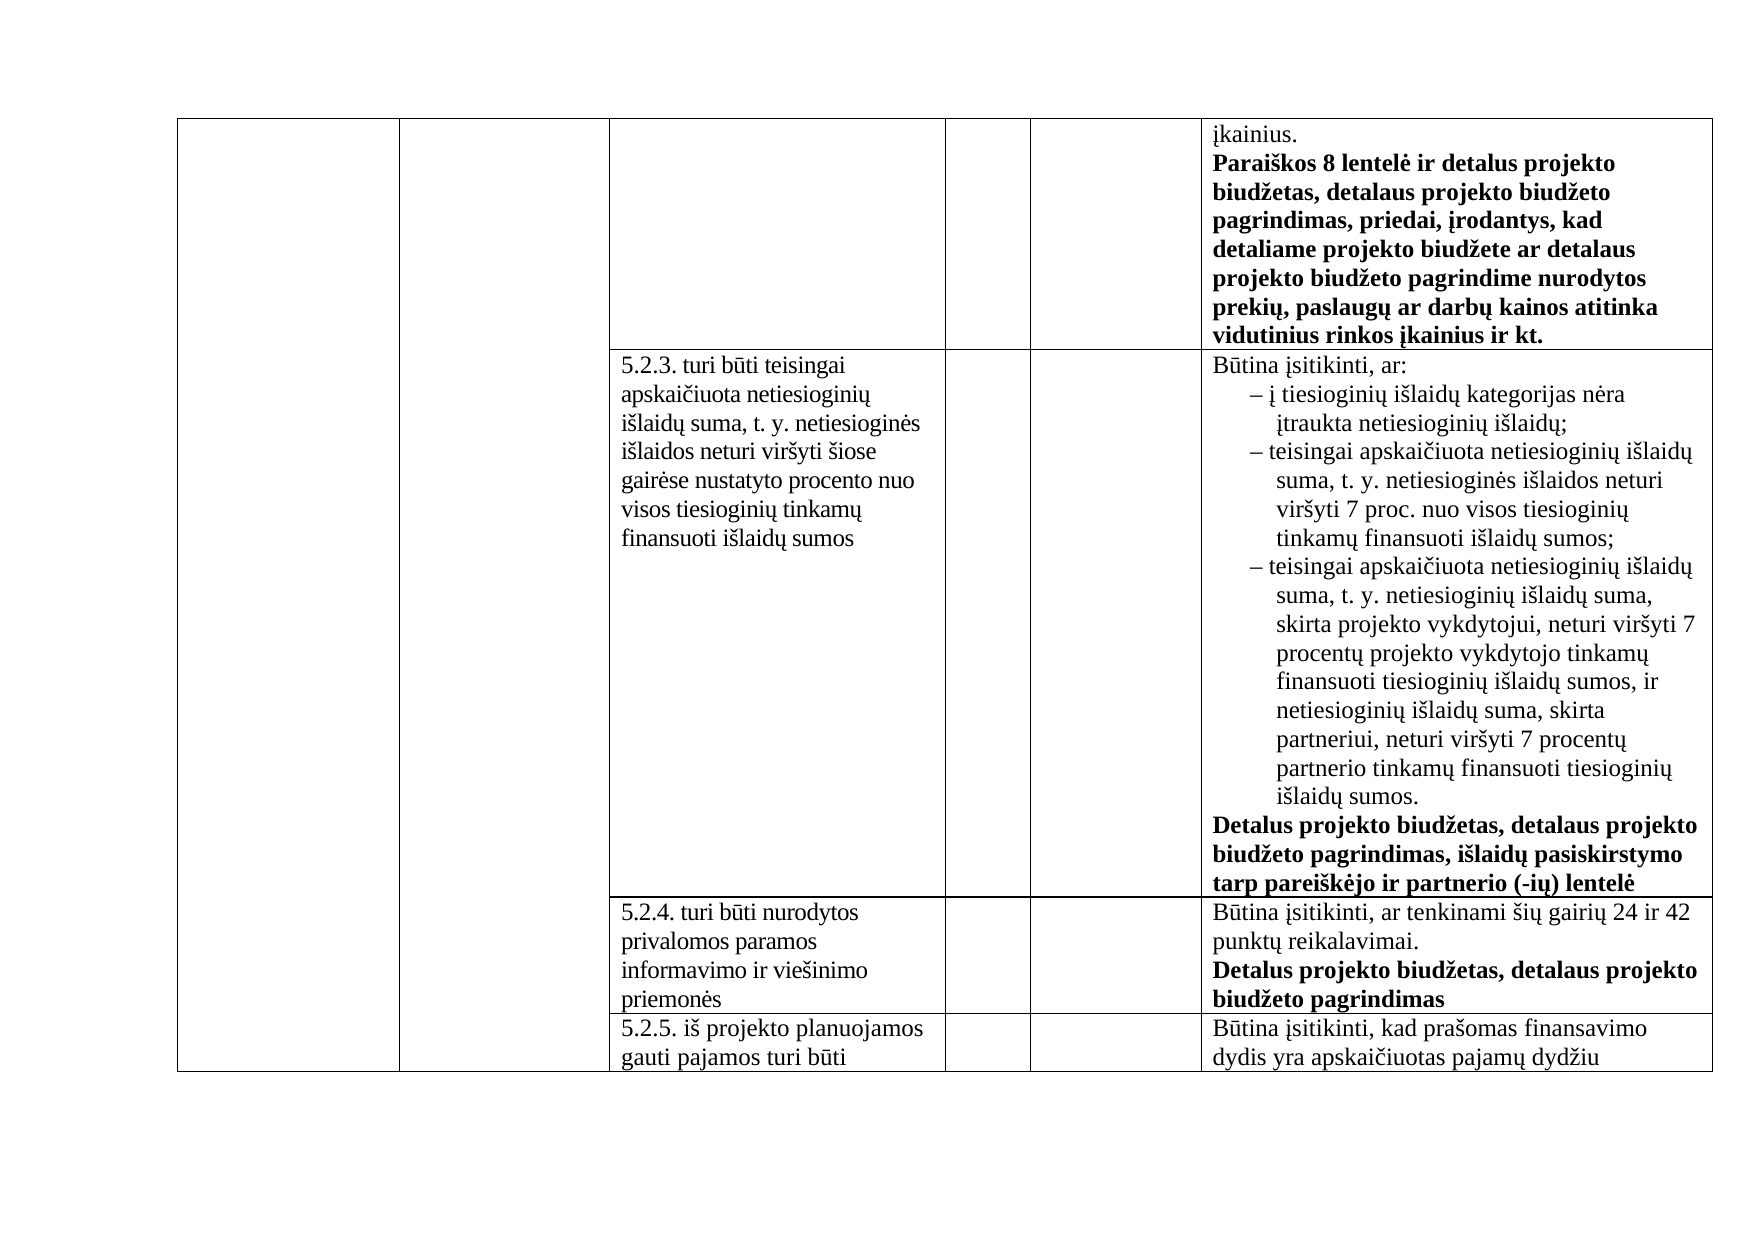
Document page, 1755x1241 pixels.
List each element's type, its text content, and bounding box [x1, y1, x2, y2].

table_cell [1031, 119, 1201, 349]
table_cell Būtina įsitikinti, ar tenkinami šių gairių 24 ir 42 punktų reikalavimai. Detalus projekto biudžetas, detalaus projekto biudžeto pagrindimas [1202, 898, 1712, 1012]
table_cell [400, 119, 609, 1071]
table_cell [946, 350, 1030, 896]
table_cell 5.2.4. turi būti nurodytos privalomos paramos informavimo ir viešinimo priemonės [610, 898, 945, 1012]
table_cell Būtina įsitikinti, ar: – į tiesioginių išlaidų kategorijas nėra įtraukta netiesioginių išlaidų; – teisingai apskaičiuota netiesioginių išlaidų suma, t. y. netiesioginės išlaidos neturi viršyti 7 proc. nuo visos tiesioginių tinkamų finansuoti išlaidų sumos; – teisingai apskaičiuota netiesioginių išlaidų suma, t. y. netiesioginių išlaidų suma, skirta projekto vykdytojui, neturi viršyti 7 procentų projekto vykdytojo tinkamų finansuoti tiesioginių išlaidų sumos, ir netiesioginių išlaidų suma, skirta partneriui, neturi viršyti 7 procentų partnerio tinkamų finansuoti tiesioginių išlaidų sumos. Detalus projekto biudžetas, detalaus projekto biudžeto pagrindimas, išlaidų pasiskirstymo tarp pareiškėjo ir partnerio (-ių) lentelė [1202, 350, 1712, 896]
table_cell 5.2.5. iš projekto planuojamos gauti pajamos turi būti [610, 1014, 945, 1071]
table_cell [1031, 898, 1201, 1012]
table_cell įkainius. Paraiškos 8 lentelė ir detalus projekto biudžetas, detalaus projekto biudžeto pagrindimas, priedai, įrodantys, kad detaliame projekto biudžete ar detalaus projekto biudžeto pagrindime nurodytos prekių, paslaugų ar darbų kainos atitinka vidutinius rinkos įkainius ir kt. [1202, 119, 1712, 349]
table_cell [1031, 350, 1201, 896]
table_cell [1031, 1014, 1201, 1071]
table_cell [178, 119, 399, 1071]
table_cell [946, 898, 1030, 1012]
table_cell 5.2.3. turi būti teisingai apskaičiuota netiesioginių išlaidų suma, t. y. netiesioginės išlaidos neturi viršyti šiose gairėse nustatyto procento nuo visos tiesioginių tinkamų finansuoti išlaidų sumos [610, 350, 945, 896]
table_cell [946, 1014, 1030, 1071]
table_cell Būtina įsitikinti, kad prašomas finansavimo dydis yra apskaičiuotas pajamų dydžiu [1202, 1014, 1712, 1071]
table_cell [946, 119, 1030, 349]
table_cell [610, 119, 945, 349]
